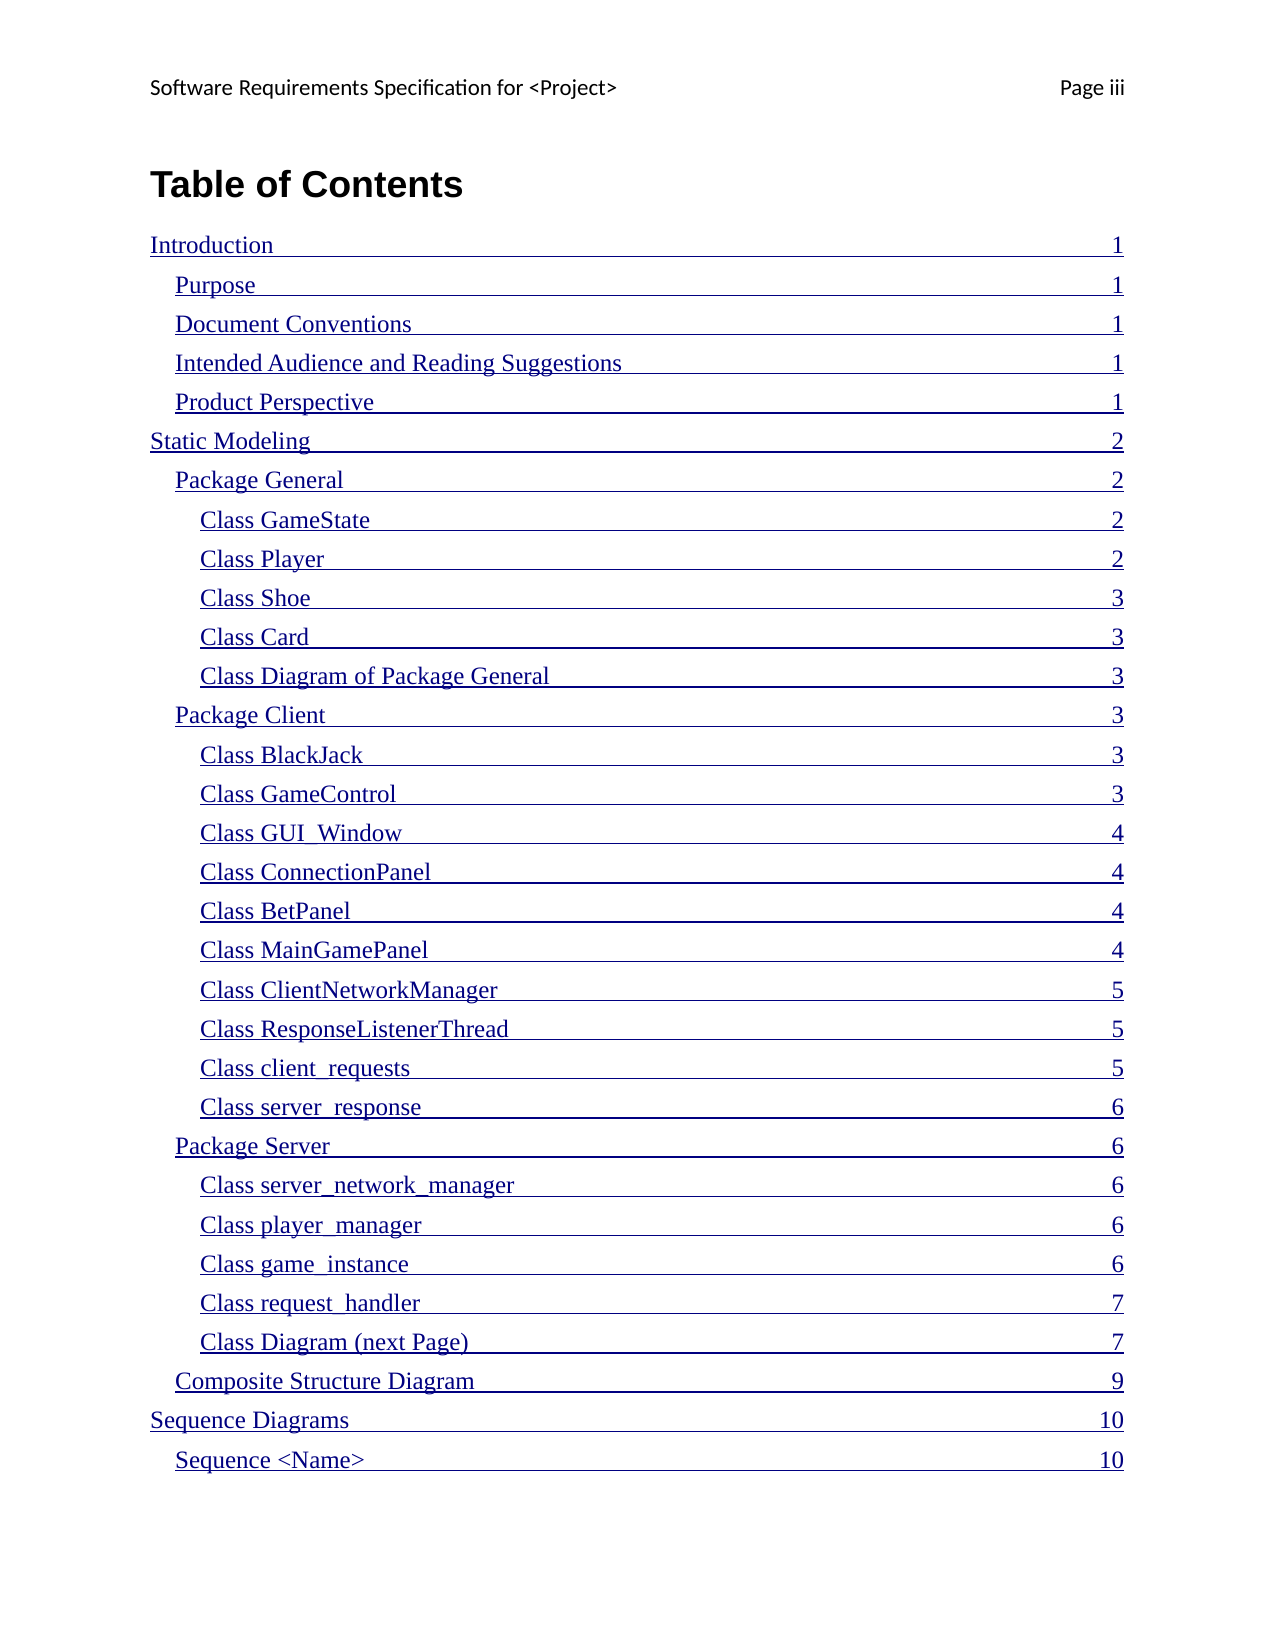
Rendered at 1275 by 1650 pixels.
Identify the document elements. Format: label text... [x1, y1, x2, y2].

text Product Perspective 1 [175, 387, 1125, 416]
text Package General 2 [175, 466, 1125, 494]
text Purpose 1 [175, 270, 1125, 298]
text Static Modeling 2 [150, 426, 1125, 455]
text Table of Contents [150, 162, 1125, 206]
text Composite Structure Diagram 9 [175, 1366, 1125, 1395]
text Class Player 2 [200, 544, 1125, 573]
text Class server_response 6 [200, 1092, 1125, 1121]
text Class Card 3 [200, 622, 1125, 651]
text Class client_requests 5 [200, 1053, 1125, 1082]
text Introduction 1 [150, 231, 1125, 259]
text Sequence <Name> 10 [175, 1445, 1125, 1473]
text Class BetPanel 4 [200, 896, 1125, 925]
text Sequence Diagrams 10 [150, 1406, 1125, 1434]
text Class player_manager 6 [200, 1210, 1125, 1238]
text Class Diagram (next Page) 7 [200, 1327, 1125, 1356]
text Class BlackJack 3 [200, 740, 1125, 768]
text Package Client 3 [175, 701, 1125, 729]
text Document Conventions 1 [175, 309, 1125, 338]
text Class GameState 2 [200, 505, 1125, 533]
text Package Server 6 [175, 1131, 1125, 1160]
text Class GUI_Window 4 [200, 818, 1125, 847]
text Class GameControl 3 [200, 779, 1125, 808]
text Class Shoe 3 [200, 583, 1125, 612]
text Class game_instance 6 [200, 1249, 1125, 1278]
text Class ResponseListenerThread 5 [200, 1014, 1125, 1043]
text Class ConnectionPanel 4 [200, 857, 1125, 886]
text Class ClientNetworkManager 5 [200, 975, 1125, 1003]
text Class Diagram of Package General 3 [200, 661, 1125, 690]
text Class server_network_manager 6 [200, 1171, 1125, 1199]
text Class request_handler 7 [200, 1288, 1125, 1317]
text Class MainGamePanel 4 [200, 936, 1125, 964]
text Intended Audience and Reading Suggestions 1 [175, 348, 1125, 377]
